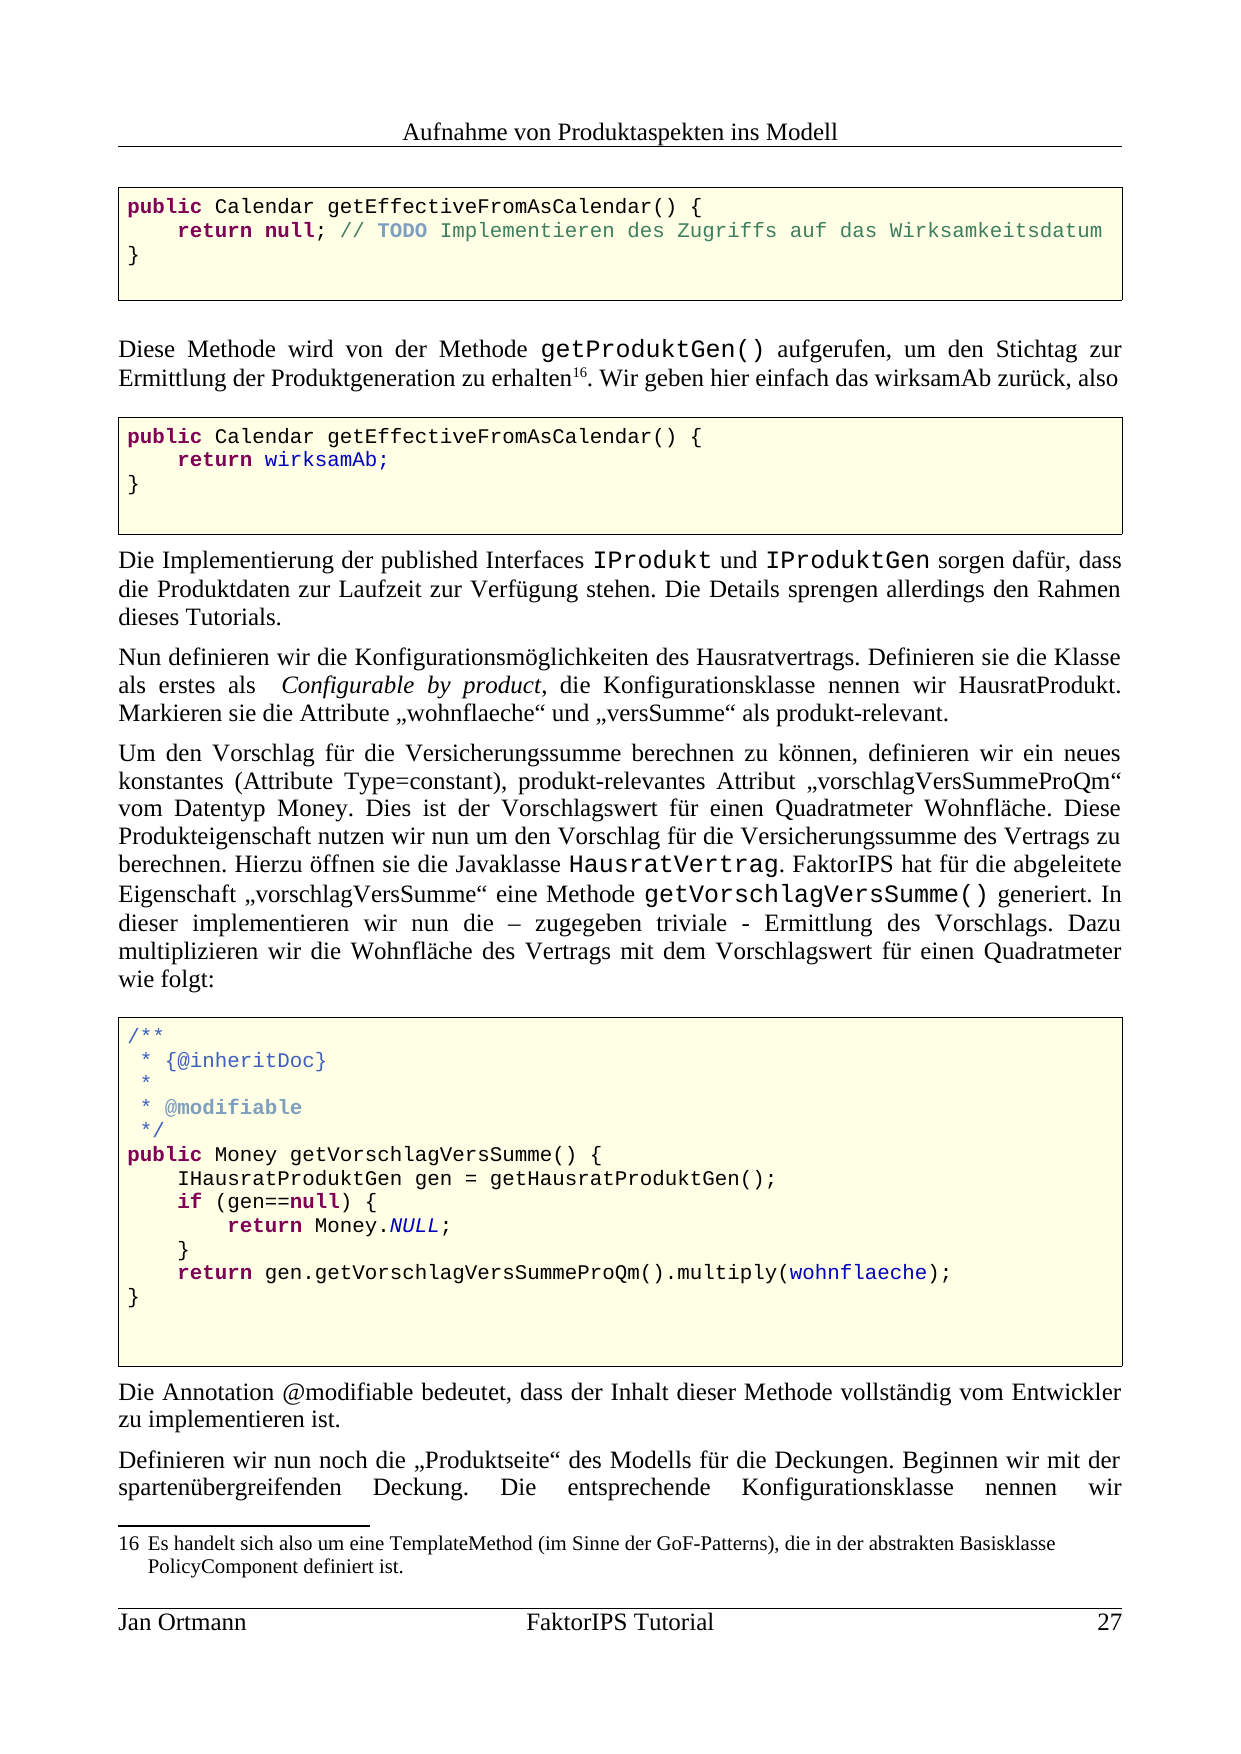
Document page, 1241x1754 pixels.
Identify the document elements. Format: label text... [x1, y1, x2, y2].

text * {@inheritDoc} [127, 1049, 1113, 1073]
text Diese Methode wird von der Methode getProduktGen() aufgerufen, um den Stichtag zur Ermittlung der Produktgeneration zu erhalten. Wir geben hier einfach das wirksamAb zurück, also [118, 335, 1122, 392]
text * [127, 1073, 1113, 1097]
text public Money getVorschlagVersSumme() { [127, 1144, 1113, 1168]
text return null; // TODO Implementieren des Zugriffs auf das Wirksamkeitsdatum [127, 220, 1113, 243]
text public Calendar getEffectiveFromAsCalendar() { [127, 426, 1113, 449]
text Um den Vorschlag für die Versicherungssumme berechnen zu können, definieren wir ein neues konstantes (Attribute Type=constant), produkt-relevantes Attribut „vorschlagVersSummeProQm“ vom Datentyp Money. Dies ist der Vorschlagswert für einen Quadratmeter Wohnfläche. Diese Produkteigenschaft nutzen wir nun um den Vorschlag für die Versicherungssumme des Vertrags zu berechnen. Hierzu öffnen sie die Javaklasse HausratVertrag. FaktorIPS hat für die abgeleitete Eigenschaft „vorschlagVersSumme“ eine Methode getVorschlagVersSumme() generiert. In dieser implementieren wir nun die – zugegeben triviale - Ermittlung des Vorschlags. Dazu multiplizieren wir die Wohnfläche des Vertrags mit dem Vorschlagswert für einen Quadratmeter wie folgt: [118, 739, 1122, 993]
text [118, 1005, 1122, 1016]
text Nun definieren wir die Konfigurationsmöglichkeiten des Hausratvertrags. Definieren sie die Klasse als erstes als Configurable by product, die Konfigurationsklasse nennen wir HausratProdukt. Markieren sie die Attribute „wohnflaeche“ und „versSumme“ als produkt-relevant. [118, 643, 1122, 727]
text return wirksamAb; [127, 449, 1113, 473]
text Es handelt sich also um eine TemplateMethod (im Sinne der GoF-Patterns), die in der abstrakten Basisklasse PolicyComponent definiert ist. [118, 1532, 1122, 1578]
text Die Implementierung der published Interfaces IProdukt und IProduktGen sorgen dafür, dass die Produktdaten zur Laufzeit zur Verfügung stehen. Die Details sprengen allerdings den Rahmen dieses Tutorials. [118, 535, 1122, 631]
text } [127, 243, 1113, 267]
text */ [127, 1121, 1113, 1144]
text return gen.getVorschlagVersSummeProQm().multiply(wohnflaeche); [127, 1262, 1113, 1286]
text * @modifiable [127, 1097, 1113, 1121]
text public Calendar getEffectiveFromAsCalendar() { [127, 196, 1113, 220]
text } [127, 473, 1113, 497]
text Die Annotation @modifiable bedeutet, dass der Inhalt dieser Methode vollständig vom Entwickler zu implementieren ist. [118, 1367, 1122, 1433]
text [118, 405, 1122, 416]
text Definieren wir nun noch die „Produktseite“ des Modells für die Deckungen. Beginnen wir mit der spartenübergreifenden Deckung. Die entsprechende Konfigurationsklasse nennen wir [118, 1446, 1122, 1501]
text /** [127, 1026, 1113, 1049]
text } [127, 1239, 1113, 1262]
text if (gen==null) { [127, 1191, 1113, 1215]
text return Money.NULL; [127, 1215, 1113, 1239]
text IHausratProduktGen gen = getHausratProduktGen(); [127, 1168, 1113, 1191]
text } [127, 1286, 1113, 1310]
